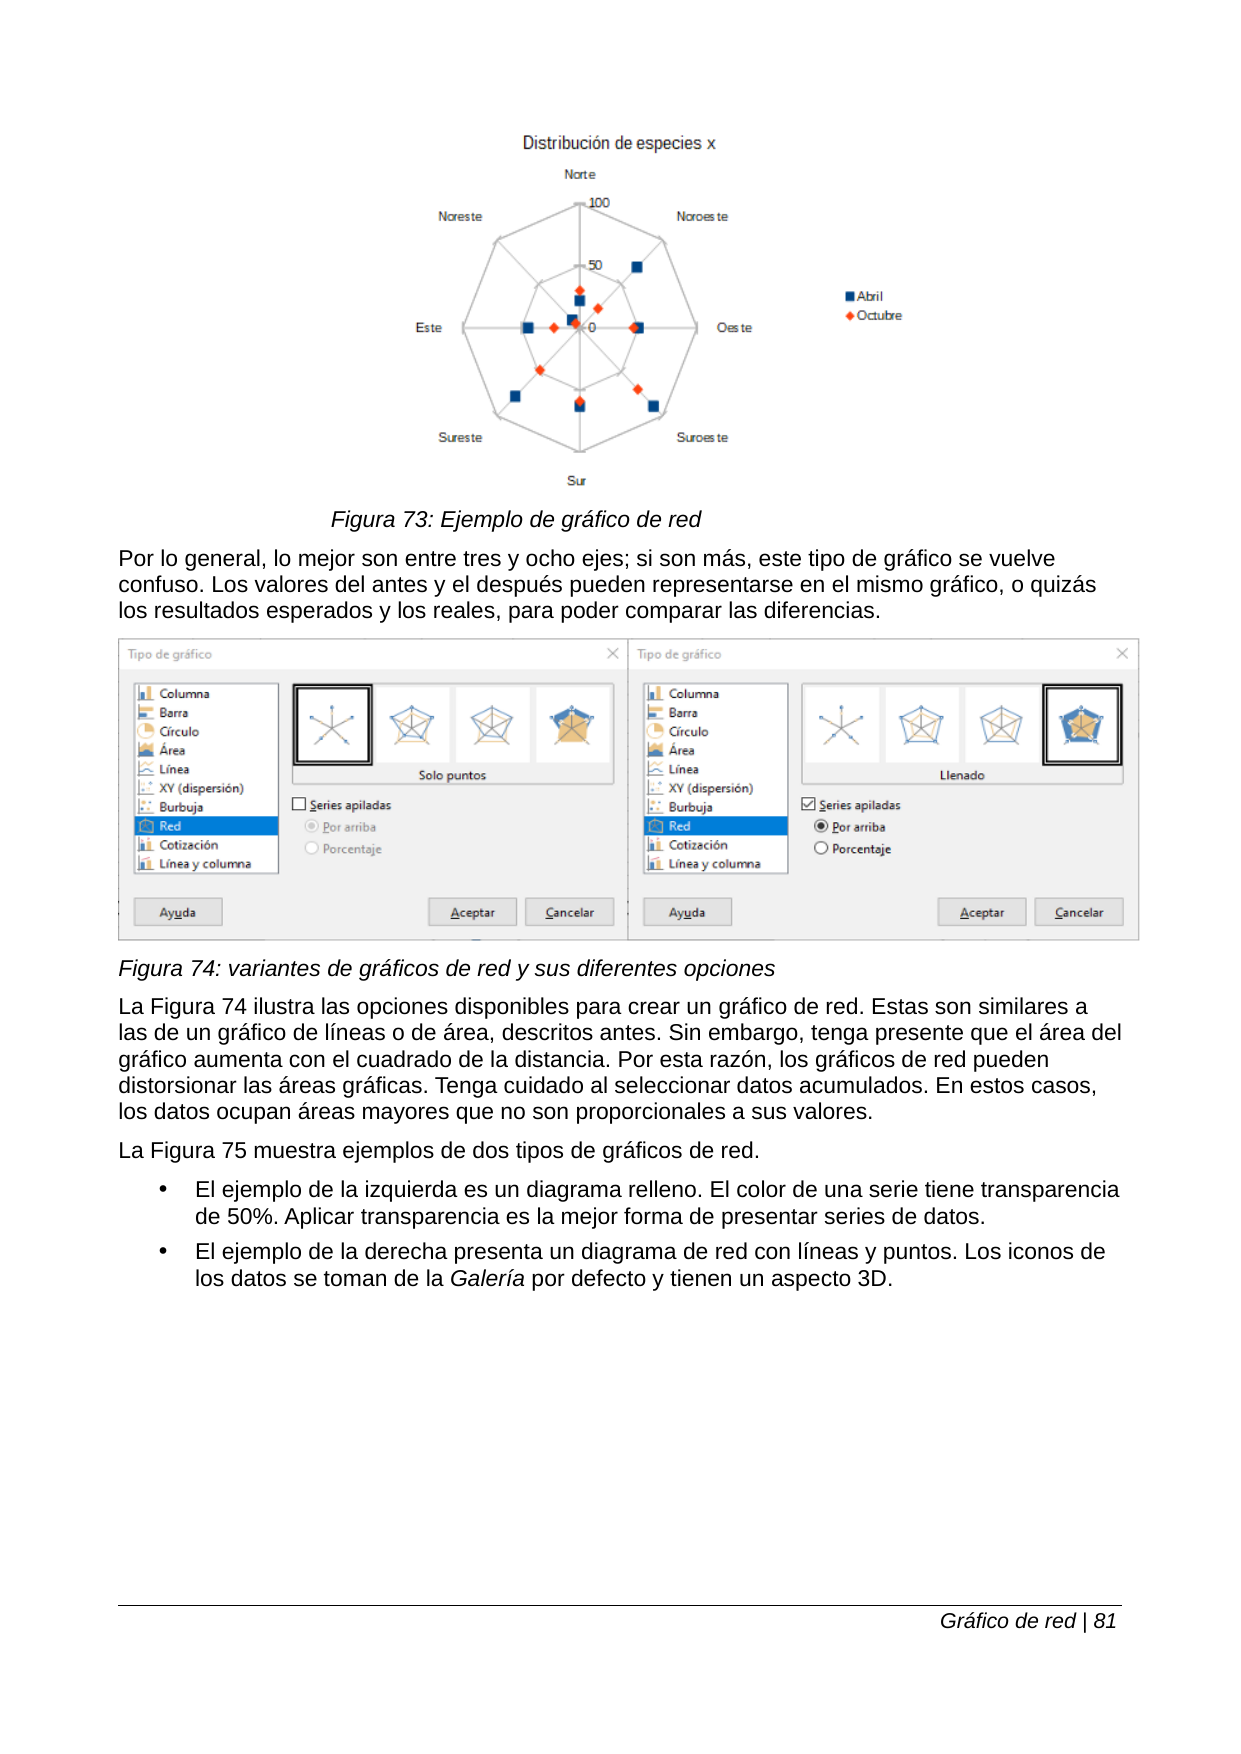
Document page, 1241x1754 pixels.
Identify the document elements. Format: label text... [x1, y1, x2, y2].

list La Figura 75 muestra ejemplos de dos tipos de gráficos de red. [118, 1137, 1122, 1163]
list El ejemplo de la derecha presenta un diagrama de red con líneas y puntos. Los iconos de los datos se toman de la Galería por defecto y tienen un aspecto 3D. [156, 1238, 1122, 1291]
list El ejemplo de la izquierda es un diagrama relleno. El color de una serie tiene transparencia de 50%. Aplicar transparencia es la mejor forma de presentar series de datos. [156, 1176, 1122, 1229]
picture [330, 118, 910, 495]
text Figura 74: variantes de gráficos de red y sus diferentes opciones [118, 954, 1141, 981]
text Por lo general, lo mejor son entre tres y ocho ejes; si son más, este tipo de gráfico se vuelve confuso. Los valores del antes y el después pueden representarse en el mismo gráfico, o quizás los resultados esperados y los reales, para poder comparar las diferencias. [118, 545, 1122, 624]
text La Figura 74 ilustra las opciones disponibles para crear un gráfico de red. Estas son similares a las de un gráfico de líneas o de área, descritos antes. Sin embargo, tenga presente que el área del gráfico aumenta con el cuadrado de la distancia. Por esta razón, los gráficos de red pueden distorsionar las áreas gráficas. Tenga cuidado al seleccionar datos acumulados. En estos casos, los datos ocupan áreas mayores que no son proporcionales a sus valores. [118, 993, 1122, 1125]
picture [118, 636, 1142, 943]
text Figura 73: Ejemplo de gráfico de red [331, 506, 910, 533]
